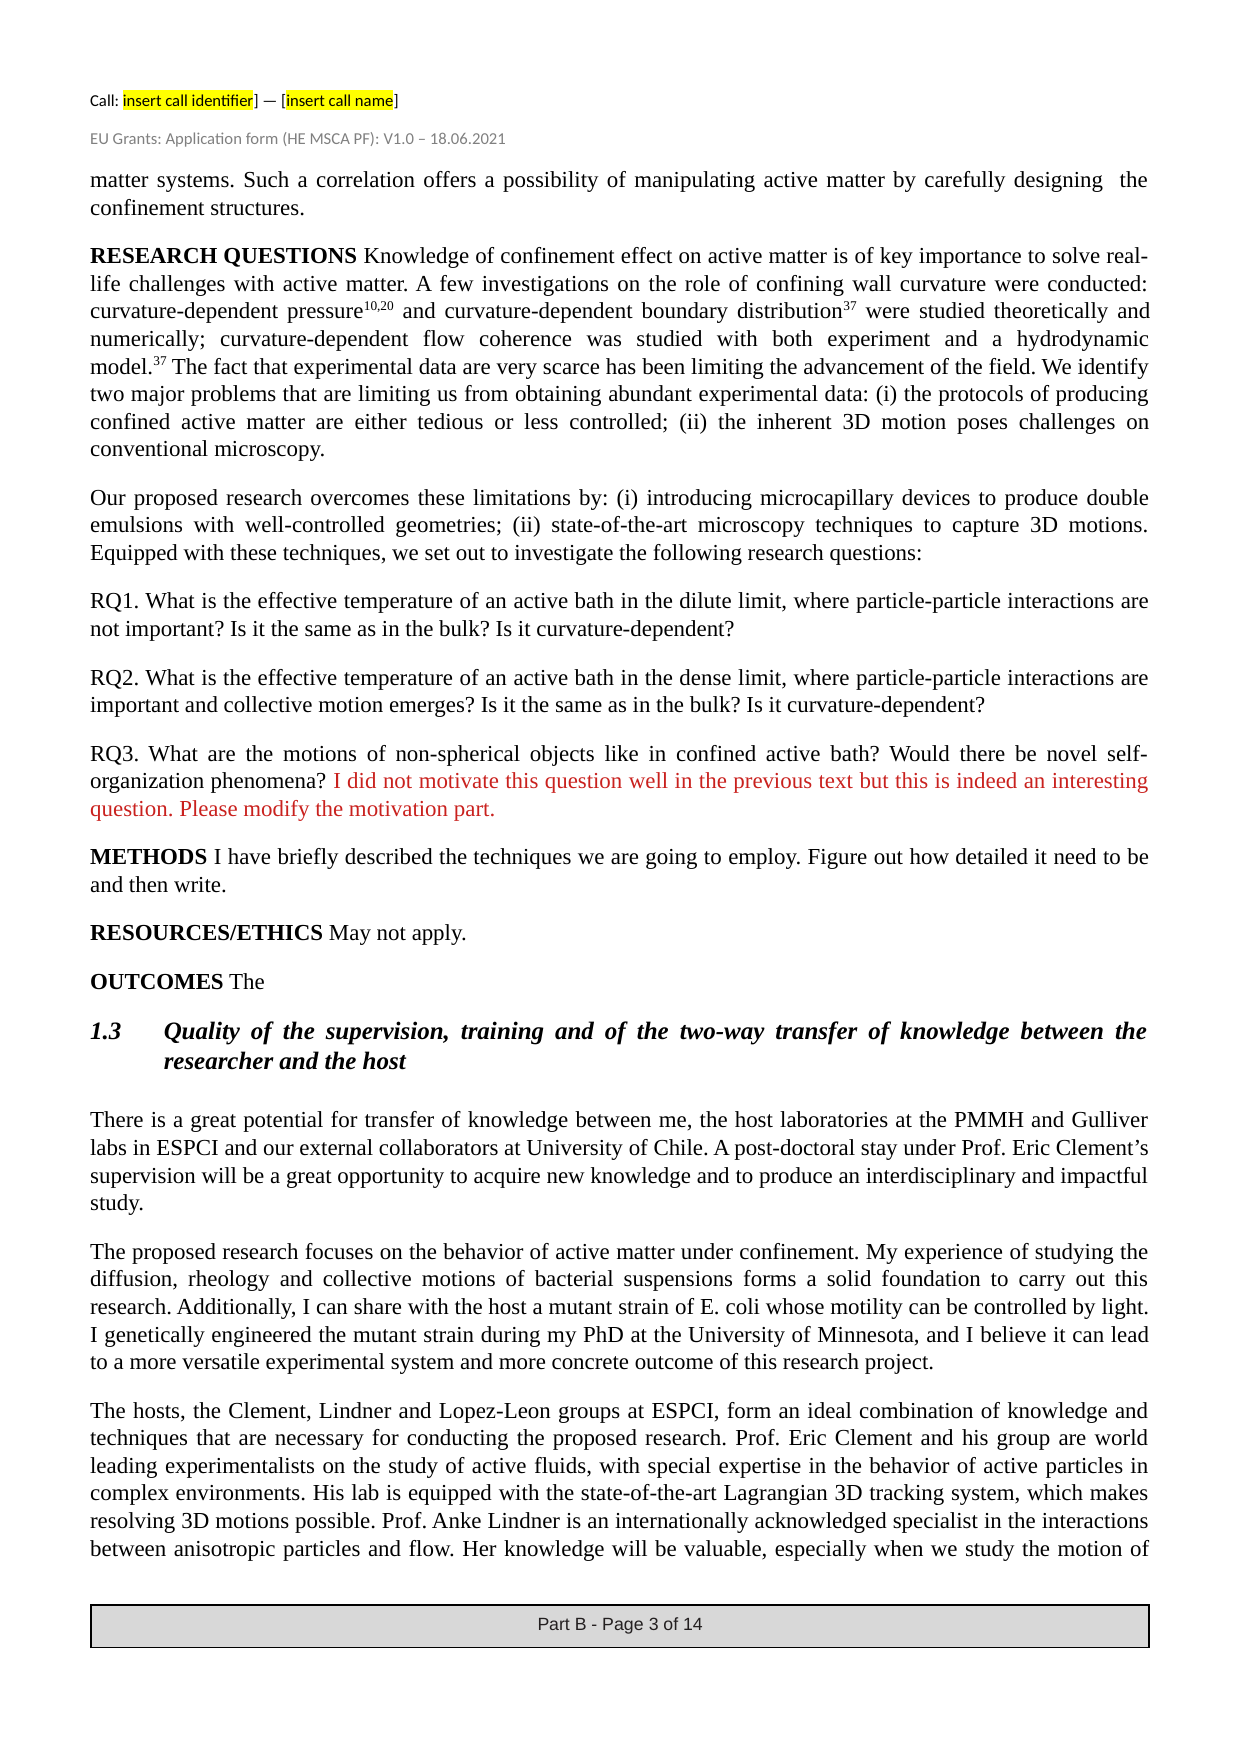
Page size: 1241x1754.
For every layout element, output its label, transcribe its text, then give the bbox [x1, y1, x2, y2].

text The hosts, the Clement, Lindner and Lopez-Leon groups at ESPCI, form an ideal combination of knowledge and techniques that are necessary for conducting the proposed research. Prof. Eric Clement and his group are world leading experimentalists on the study of active fluids, with special expertise in the behavior of active particles in complex environments. His lab is equipped with the state-of-the-art Lagrangian 3D tracking system, which makes resolving 3D motions possible. Prof. Anke Lindner is an internationally acknowledged specialist in the interactions between anisotropic particles and flow. Her knowledge will be valuable, especially when we study the motion of [90, 1397, 1151, 1561]
text RQ3. What are the motions of non-spherical objects like in confined active bath? Would there be novel self-organization phenomena? I did not motivate this question well in the previous text but this is indeed an interesting question. Please modify the motivation part. [90, 740, 1151, 821]
text The proposed research focuses on the behavior of active matter under confinement. My experience of studying the diffusion, rheology and collective motions of bacterial suspensions forms a solid foundation to carry out this research. Additionally, I can share with the host a mutant strain of E. coli whose motility can be controlled by light. I genetically engineered the mutant strain during my PhD at the University of Minnesota, and I believe it can lead to a more versatile experimental system and more concrete outcome of this research project. [90, 1238, 1151, 1374]
text RESEARCH QUESTIONS Knowledge of confinement effect on active matter is of key importance to solve real-life challenges with active matter. A few investigations on the role of confining wall curvature were conducted: curvature-dependent pressure10,20⁠ and curvature-dependent boundary distribution37⁠ were studied theoretically and numerically; curvature-dependent flow coherence was studied with both experiment and a hydrodynamic model.37⁠ The fact that experimental data are very scarce has been limiting the advancement of the field. We identify two major problems that are limiting us from obtaining abundant experimental data: (i) the protocols of producing confined active matter are either tedious or less controlled; (ii) the inherent 3D motion poses challenges on conventional microscopy. [90, 242, 1151, 462]
text METHODS I have briefly described the techniques we are going to employ. Figure out how detailed it need to be and then write. [90, 843, 1151, 897]
text RQ2. What is the effective temperature of an active bath in the dense limit, where particle-particle interactions are important and collective motion emerges? Is it the same as in the bulk? Is it curvature-dependent? [90, 664, 1151, 718]
text matter systems. Such a correlation offers a possibility of manipulating active matter by carefully designing the confinement structures. [90, 166, 1151, 220]
text RESOURCES/ETHICS May not apply. [90, 919, 1151, 946]
text There is a great potential for transfer of knowledge between me, the host laboratories at the PMMH and Gulliver labs in ESPCI and our external collaborators at University of Chile. A post-doctoral stay under Prof. Eric Clement’s supervision will be a great opportunity to acquire new knowledge and to produce an interdisciplinary and impactful study. [90, 1107, 1151, 1216]
text Our proposed research overcomes these limitations by: (i) introducing microcapillary devices to produce double emulsions with well-controlled geometries; (ii) state-of-the-art microscopy techniques to capture 3D motions. Equipped with these techniques, we set out to investigate the following research questions: [90, 484, 1151, 566]
text RQ1. What is the effective temperature of an active bath in the dilute limit, where particle-particle interactions are not important? Is it the same as in the bulk? Is it curvature-dependent? [90, 588, 1151, 642]
list Quality of the supervision, training and of the two-way transfer of knowledge between the researcher and the host [90, 1016, 1151, 1075]
text OUTCOMES The [90, 968, 1151, 994]
